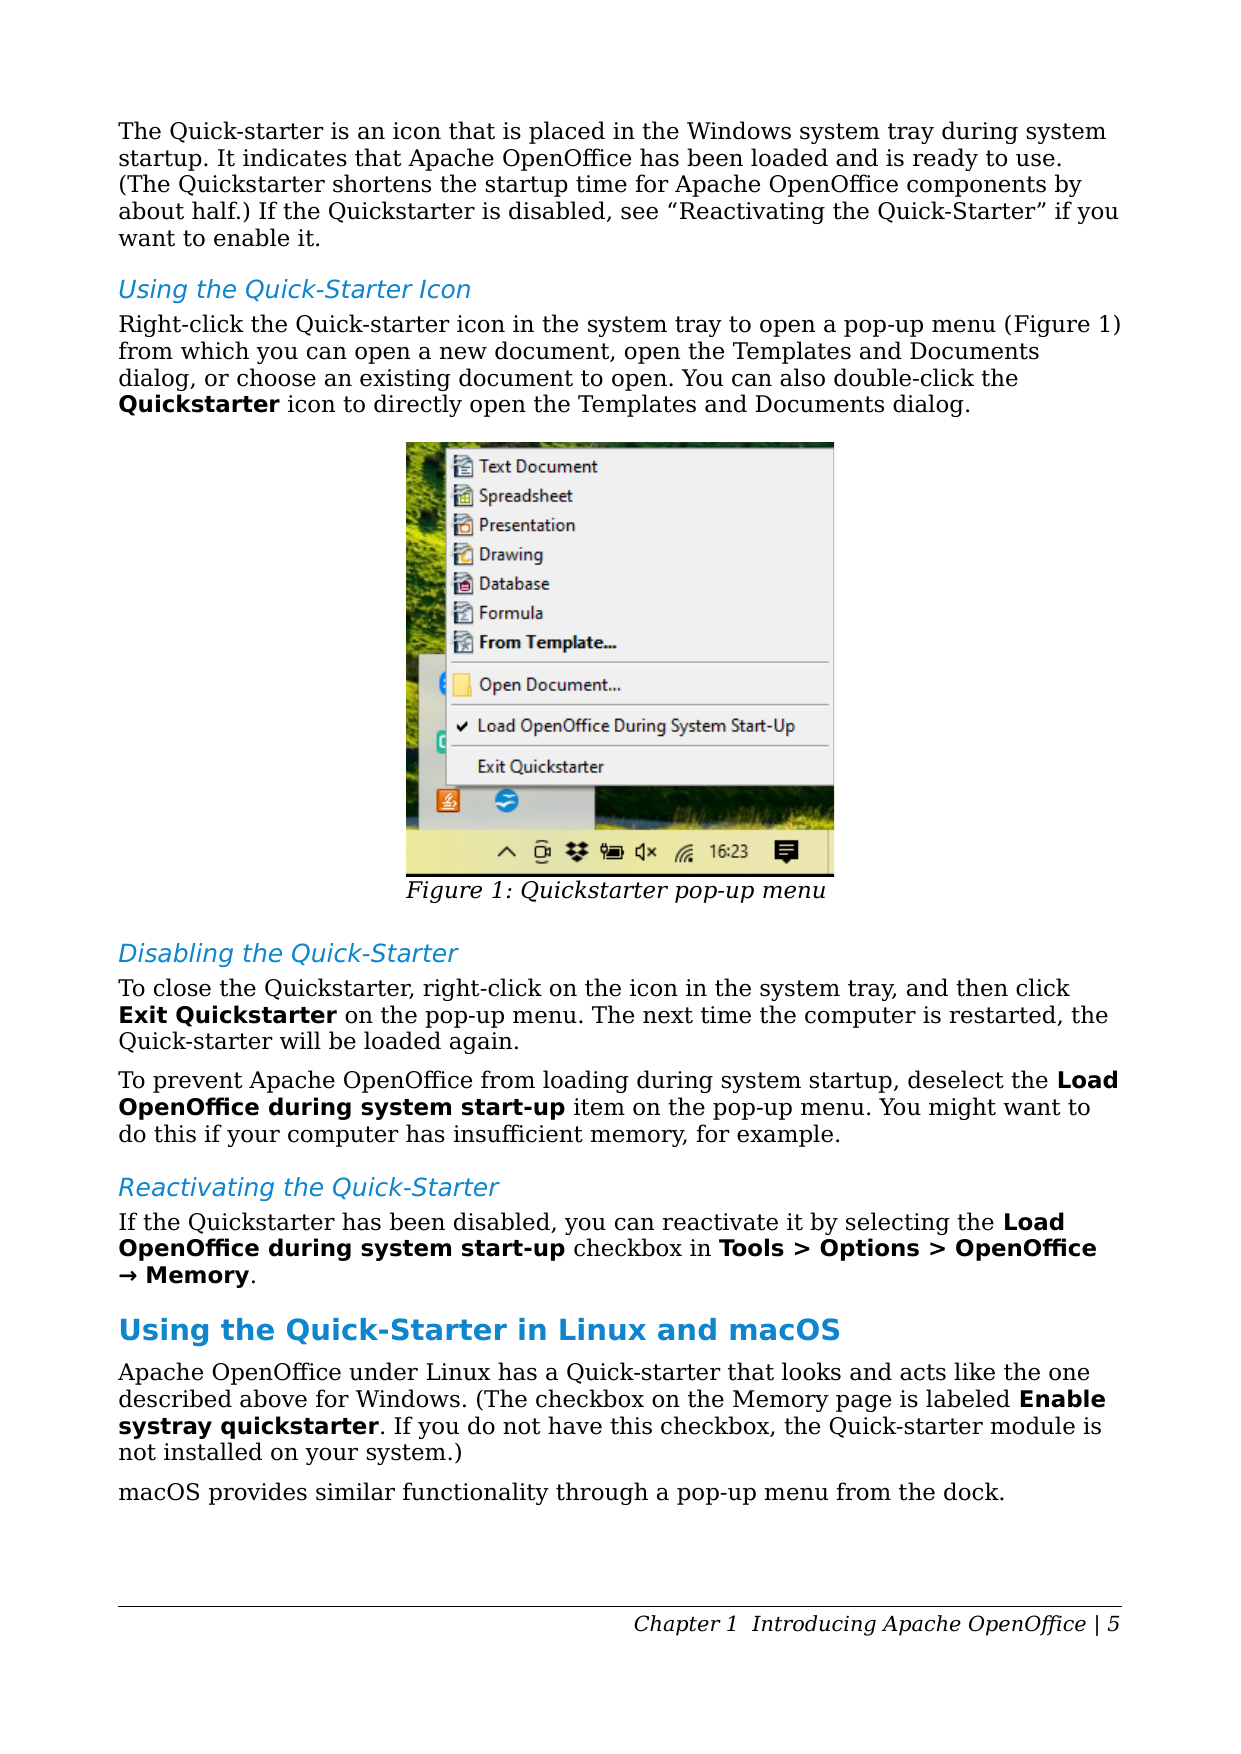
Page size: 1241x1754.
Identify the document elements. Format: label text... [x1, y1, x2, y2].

text If the Quickstarter has been disabled, you can reactivate it by selecting the Load OpenOffice during system start-up checkbox in Tools > Options > OpenOffice → Memory. [118, 1209, 1122, 1289]
subtitle Reactivating the Quick-Starter [118, 1173, 1122, 1202]
text macOS provides similar functionality through a pop-up menu from the dock. [118, 1479, 1122, 1505]
text To prevent Apache OpenOffice from loading during system startup, deselect the Load OpenOffice during system start-up item on the pop-up menu. You might want to do this if your computer has insufficient memory, for example. [118, 1068, 1122, 1148]
text Figure 1: Quickstarter pop-up menu [406, 877, 834, 904]
subtitle Disabling the Quick-Starter [118, 939, 1122, 969]
picture [406, 442, 835, 877]
text Right-click the Quick-starter icon in the system tray to open a pop-up menu (Figure 1) from which you can open a new document, open the Templates and Documents dialog, or choose an existing document to open. You can also double-click the Quickstarter icon to directly open the Templates and Documents dialog. [118, 311, 1122, 418]
text The Quick-starter is an icon that is placed in the Windows system tray during system startup. It indicates that Apache OpenOffice has been loaded and is ready to use. (The Quickstarter shortens the startup time for Apache OpenOffice components by about half.) If the Quickstarter is disabled, see “Reactivating the Quick-Starter” if you want to enable it. [118, 118, 1122, 251]
subtitle Using the Quick-Starter in Linux and macOS [118, 1313, 1122, 1347]
subtitle Using the Quick-Starter Icon [118, 276, 1122, 305]
text To close the Quickstarter, right-click on the icon in the system tray, and then click Exit Quickstarter on the pop-up menu. The next time the computer is restarted, the Quick-starter will be loaded again. [118, 975, 1122, 1055]
text Apache OpenOffice under Linux has a Quick-starter that looks and acts like the one described above for Windows. (The checkbox on the Memory page is labeled Enable systray quickstarter. If you do not have this checkbox, the Quick-starter module is not installed on your system.) [118, 1359, 1122, 1466]
